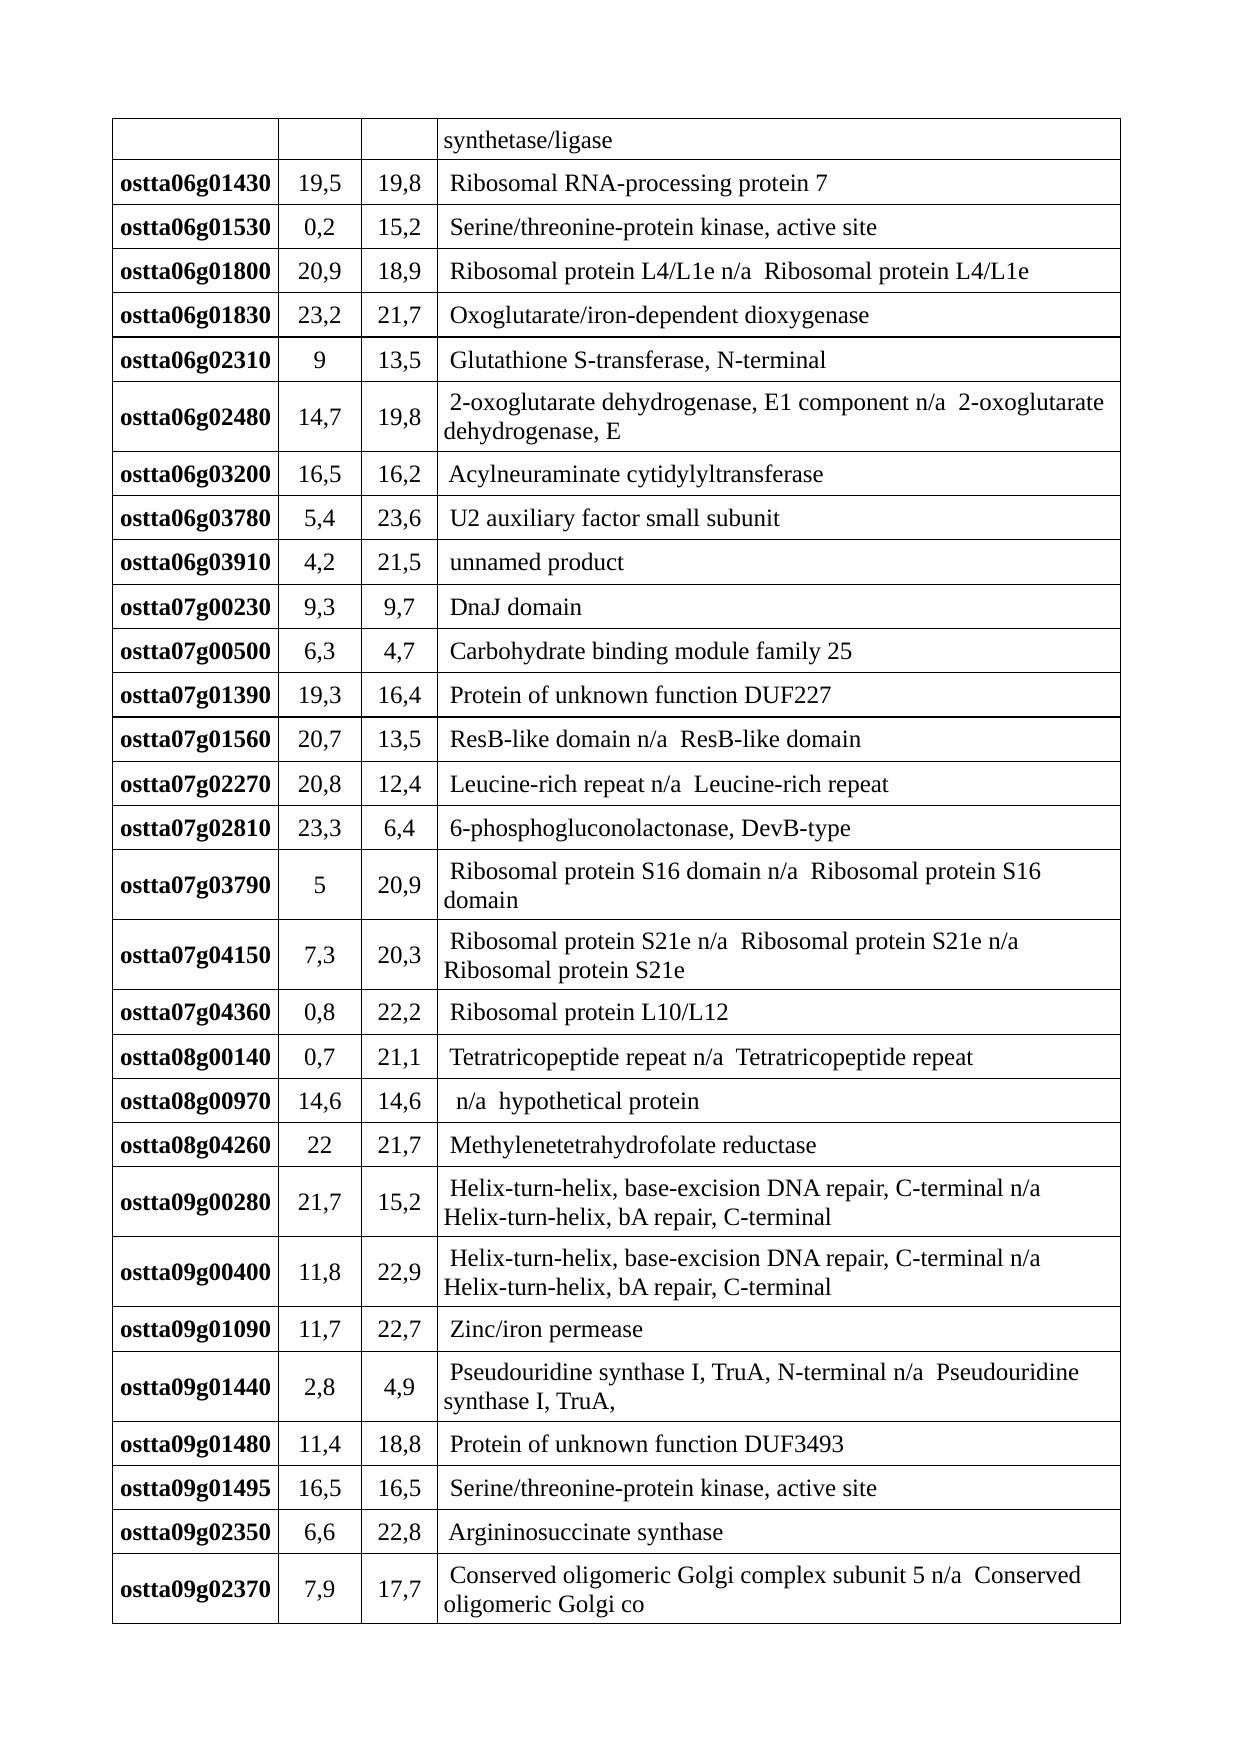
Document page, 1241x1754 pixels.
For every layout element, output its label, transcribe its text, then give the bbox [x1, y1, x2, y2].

table_cell 14,7 [279, 382, 361, 451]
table_cell ostta06g01830 [113, 293, 278, 336]
table_cell 9 [279, 338, 361, 381]
table_cell 6,4 [362, 806, 437, 849]
table_cell Serine/threonine-protein kinase, active site [438, 205, 1120, 248]
table_cell ostta07g01390 [113, 673, 278, 716]
table_cell ostta09g00280 [113, 1167, 278, 1236]
table_cell 16,2 [362, 452, 437, 495]
table_cell 2-oxoglutarate dehydrogenase, E1 component n/a 2-oxoglutarate dehydrogenase, E [438, 382, 1120, 451]
table_cell 13,5 [362, 338, 437, 381]
table_cell ostta06g03200 [113, 452, 278, 495]
table_cell ostta06g03780 [113, 496, 278, 539]
table_cell ostta09g01495 [113, 1466, 278, 1509]
table_cell ostta06g02480 [113, 382, 278, 451]
table_cell 22,7 [362, 1307, 437, 1351]
table_cell ostta09g00400 [113, 1237, 278, 1306]
table_cell Leucine-rich repeat n/a Leucine-rich repeat [438, 762, 1120, 805]
table_cell 12,4 [362, 762, 437, 805]
table_cell Zinc/iron permease [438, 1307, 1120, 1351]
table_cell Carbohydrate binding module family 25 [438, 629, 1120, 672]
table_cell Pseudouridine synthase I, TruA, N-terminal n/a Pseudouridine synthase I, TruA, [438, 1352, 1120, 1421]
table_cell ostta09g01480 [113, 1422, 278, 1465]
table_cell ostta09g02350 [113, 1510, 278, 1553]
table_cell 9,7 [362, 585, 437, 628]
table_cell 20,9 [279, 249, 361, 292]
table_cell 4,9 [362, 1352, 437, 1421]
table_cell Acylneuraminate cytidylyltransferase [438, 452, 1120, 495]
table_cell 22,2 [362, 990, 437, 1033]
table_cell ostta08g00970 [113, 1079, 278, 1122]
table_cell 20,7 [279, 718, 361, 761]
table_cell ostta07g04360 [113, 990, 278, 1033]
table_cell ostta06g01430 [113, 160, 278, 204]
table_cell 13,5 [362, 718, 437, 761]
table_cell 6,3 [279, 629, 361, 672]
table_cell Glutathione S-transferase, N-terminal [438, 338, 1120, 381]
table_cell 16,5 [279, 1466, 361, 1509]
table_cell 6-phosphogluconolactonase, DevB-type [438, 806, 1120, 849]
table_cell ostta07g00500 [113, 629, 278, 672]
table_cell 15,2 [362, 205, 437, 248]
table_cell Ribosomal protein S21e n/a Ribosomal protein S21e n/a Ribosomal protein S21e [438, 920, 1120, 989]
table_cell ResB-like domain n/a ResB-like domain [438, 718, 1120, 761]
table_cell 21,5 [362, 540, 437, 583]
table_cell 22,9 [362, 1237, 437, 1306]
table_cell 19,5 [279, 160, 361, 204]
table_cell 21,1 [362, 1035, 437, 1078]
table_cell ostta06g01530 [113, 205, 278, 248]
table_cell 22 [279, 1123, 361, 1166]
table_cell 14,6 [362, 1079, 437, 1122]
table_cell n/a hypothetical protein [438, 1079, 1120, 1122]
table_cell 18,9 [362, 249, 437, 292]
table_cell synthetase/ligase [438, 119, 1120, 159]
table_cell 18,8 [362, 1422, 437, 1465]
table_cell ostta07g00230 [113, 585, 278, 628]
table_cell 19,8 [362, 382, 437, 451]
table_cell ostta06g03910 [113, 540, 278, 583]
table_cell 22,8 [362, 1510, 437, 1553]
table_cell Ribosomal protein L10/L12 [438, 990, 1120, 1033]
table_cell Oxoglutarate/iron-dependent dioxygenase [438, 293, 1120, 336]
table_cell 7,9 [279, 1554, 361, 1623]
table_cell 23,2 [279, 293, 361, 336]
table_cell DnaJ domain [438, 585, 1120, 628]
table_cell ostta07g04150 [113, 920, 278, 989]
table_cell 21,7 [362, 293, 437, 336]
table_cell 11,4 [279, 1422, 361, 1465]
table_cell 0,2 [279, 205, 361, 248]
table_cell 2,8 [279, 1352, 361, 1421]
table_cell U2 auxiliary factor small subunit [438, 496, 1120, 539]
table_cell ostta06g02310 [113, 338, 278, 381]
table_cell 20,3 [362, 920, 437, 989]
table_cell 15,2 [362, 1167, 437, 1236]
table_cell unnamed product [438, 540, 1120, 583]
table_cell Tetratricopeptide repeat n/a Tetratricopeptide repeat [438, 1035, 1120, 1078]
table_cell Helix-turn-helix, base-excision DNA repair, C-terminal n/a Helix-turn-helix, bA repair, C-terminal [438, 1237, 1120, 1306]
table_cell ostta07g03790 [113, 850, 278, 919]
table_cell 9,3 [279, 585, 361, 628]
table_cell ostta09g01440 [113, 1352, 278, 1421]
table_cell ostta07g02810 [113, 806, 278, 849]
table_cell 0,7 [279, 1035, 361, 1078]
table_cell ostta08g00140 [113, 1035, 278, 1078]
table_cell 19,3 [279, 673, 361, 716]
table_cell ostta09g01090 [113, 1307, 278, 1351]
table_cell 23,6 [362, 496, 437, 539]
table_cell Ribosomal protein L4/L1e n/a Ribosomal protein L4/L1e [438, 249, 1120, 292]
table_cell [279, 119, 361, 159]
table_cell 16,5 [279, 452, 361, 495]
table_cell Helix-turn-helix, base-excision DNA repair, C-terminal n/a Helix-turn-helix, bA repair, C-terminal [438, 1167, 1120, 1236]
table_cell 11,7 [279, 1307, 361, 1351]
table_cell 19,8 [362, 160, 437, 204]
table_cell [113, 119, 278, 159]
table_cell 4,2 [279, 540, 361, 583]
table_cell 5,4 [279, 496, 361, 539]
table_cell 16,4 [362, 673, 437, 716]
table_cell 5 [279, 850, 361, 919]
table_cell 14,6 [279, 1079, 361, 1122]
table_cell 21,7 [279, 1167, 361, 1236]
table_cell ostta06g01800 [113, 249, 278, 292]
table_cell 23,3 [279, 806, 361, 849]
table_cell 20,8 [279, 762, 361, 805]
table_cell 7,3 [279, 920, 361, 989]
table_cell ostta08g04260 [113, 1123, 278, 1166]
table_cell Ribosomal protein S16 domain n/a Ribosomal protein S16 domain [438, 850, 1120, 919]
table_cell Protein of unknown function DUF3493 [438, 1422, 1120, 1465]
table_cell 21,7 [362, 1123, 437, 1166]
table_cell Serine/threonine-protein kinase, active site [438, 1466, 1120, 1509]
table_cell Conserved oligomeric Golgi complex subunit 5 n/a Conserved oligomeric Golgi co [438, 1554, 1120, 1623]
table_cell 0,8 [279, 990, 361, 1033]
table_cell ostta07g01560 [113, 718, 278, 761]
table_cell ostta09g02370 [113, 1554, 278, 1623]
table_cell 17,7 [362, 1554, 437, 1623]
table_cell 11,8 [279, 1237, 361, 1306]
table_cell 16,5 [362, 1466, 437, 1509]
table_cell [362, 119, 437, 159]
table_cell 20,9 [362, 850, 437, 919]
table_cell Protein of unknown function DUF227 [438, 673, 1120, 716]
table_cell Ribosomal RNA-processing protein 7 [438, 160, 1120, 204]
table_cell Methylenetetrahydrofolate reductase [438, 1123, 1120, 1166]
table_cell 4,7 [362, 629, 437, 672]
table_cell Argininosuccinate synthase [438, 1510, 1120, 1553]
table_cell ostta07g02270 [113, 762, 278, 805]
table_cell 6,6 [279, 1510, 361, 1553]
